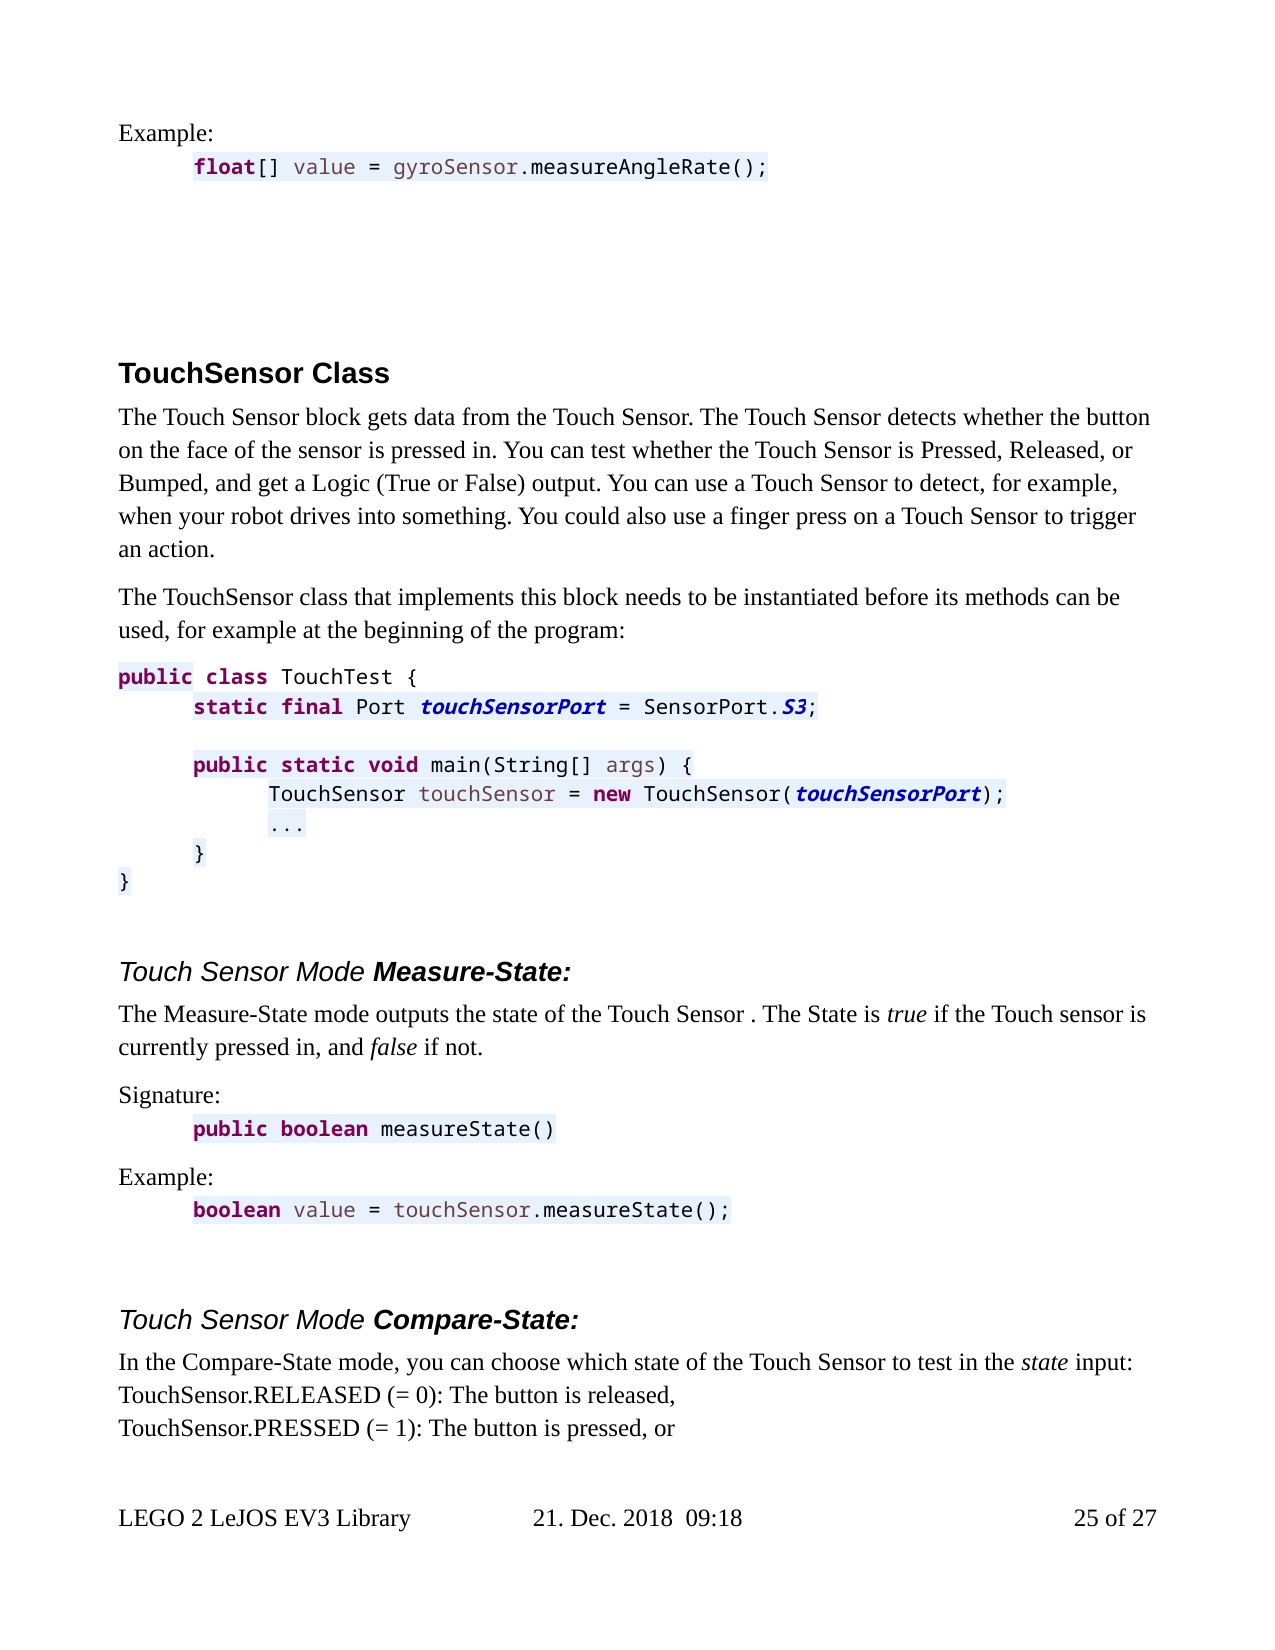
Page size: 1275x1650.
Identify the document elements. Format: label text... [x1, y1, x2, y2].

text } [118, 837, 1157, 867]
text ... [118, 808, 1157, 837]
text The TouchSensor class that implements this block needs to be instantiated before its methods can be used, for example at the beginning of the program: [118, 582, 1157, 643]
text public static void main(String[] args) { [118, 749, 1157, 778]
text The Measure-State mode outputs the state of the Touch Sensor . The State is true if the Touch sensor is currently pressed in, and false if not. [118, 999, 1157, 1061]
text The Touch Sensor block gets data from the Touch Sensor. The Touch Sensor detects whether the button on the face of the sensor is pressed in. You can test whether the Touch Sensor is Pressed, Released, or Bumped, and get a Logic (True or False) output. You can use a Touch Sensor to detect, for example, when your robot drives into something. You could also use a finger press on a Touch Sensor to trigger an action. [118, 402, 1157, 563]
subtitle TouchSensor Class [118, 356, 1157, 389]
subtitle Touch Sensor Mode Measure-State: [118, 955, 1157, 987]
text } [118, 867, 1157, 895]
text TouchSensor touchSensor = new TouchSensor(touchSensorPort); [118, 778, 1157, 808]
text Example: boolean value = touchSensor.measureState(); [118, 1162, 1157, 1224]
text In the Compare-State mode, you can choose which state of the Touch Sensor to test in the state input: TouchSensor.RELEASED (= 0): The button is released, TouchSensor.PRESSED (= 1): The button is pressed, or [118, 1347, 1157, 1442]
text static final Port touchSensorPort = SensorPort.S3; [118, 691, 1157, 720]
subtitle Touch Sensor Mode Compare-State: [118, 1303, 1157, 1335]
text Example: float[] value = gyroSensor.measureAngleRate(); [118, 118, 1157, 181]
text Signature: public boolean measureState() [118, 1080, 1157, 1143]
text public class TouchTest { [118, 662, 1157, 691]
